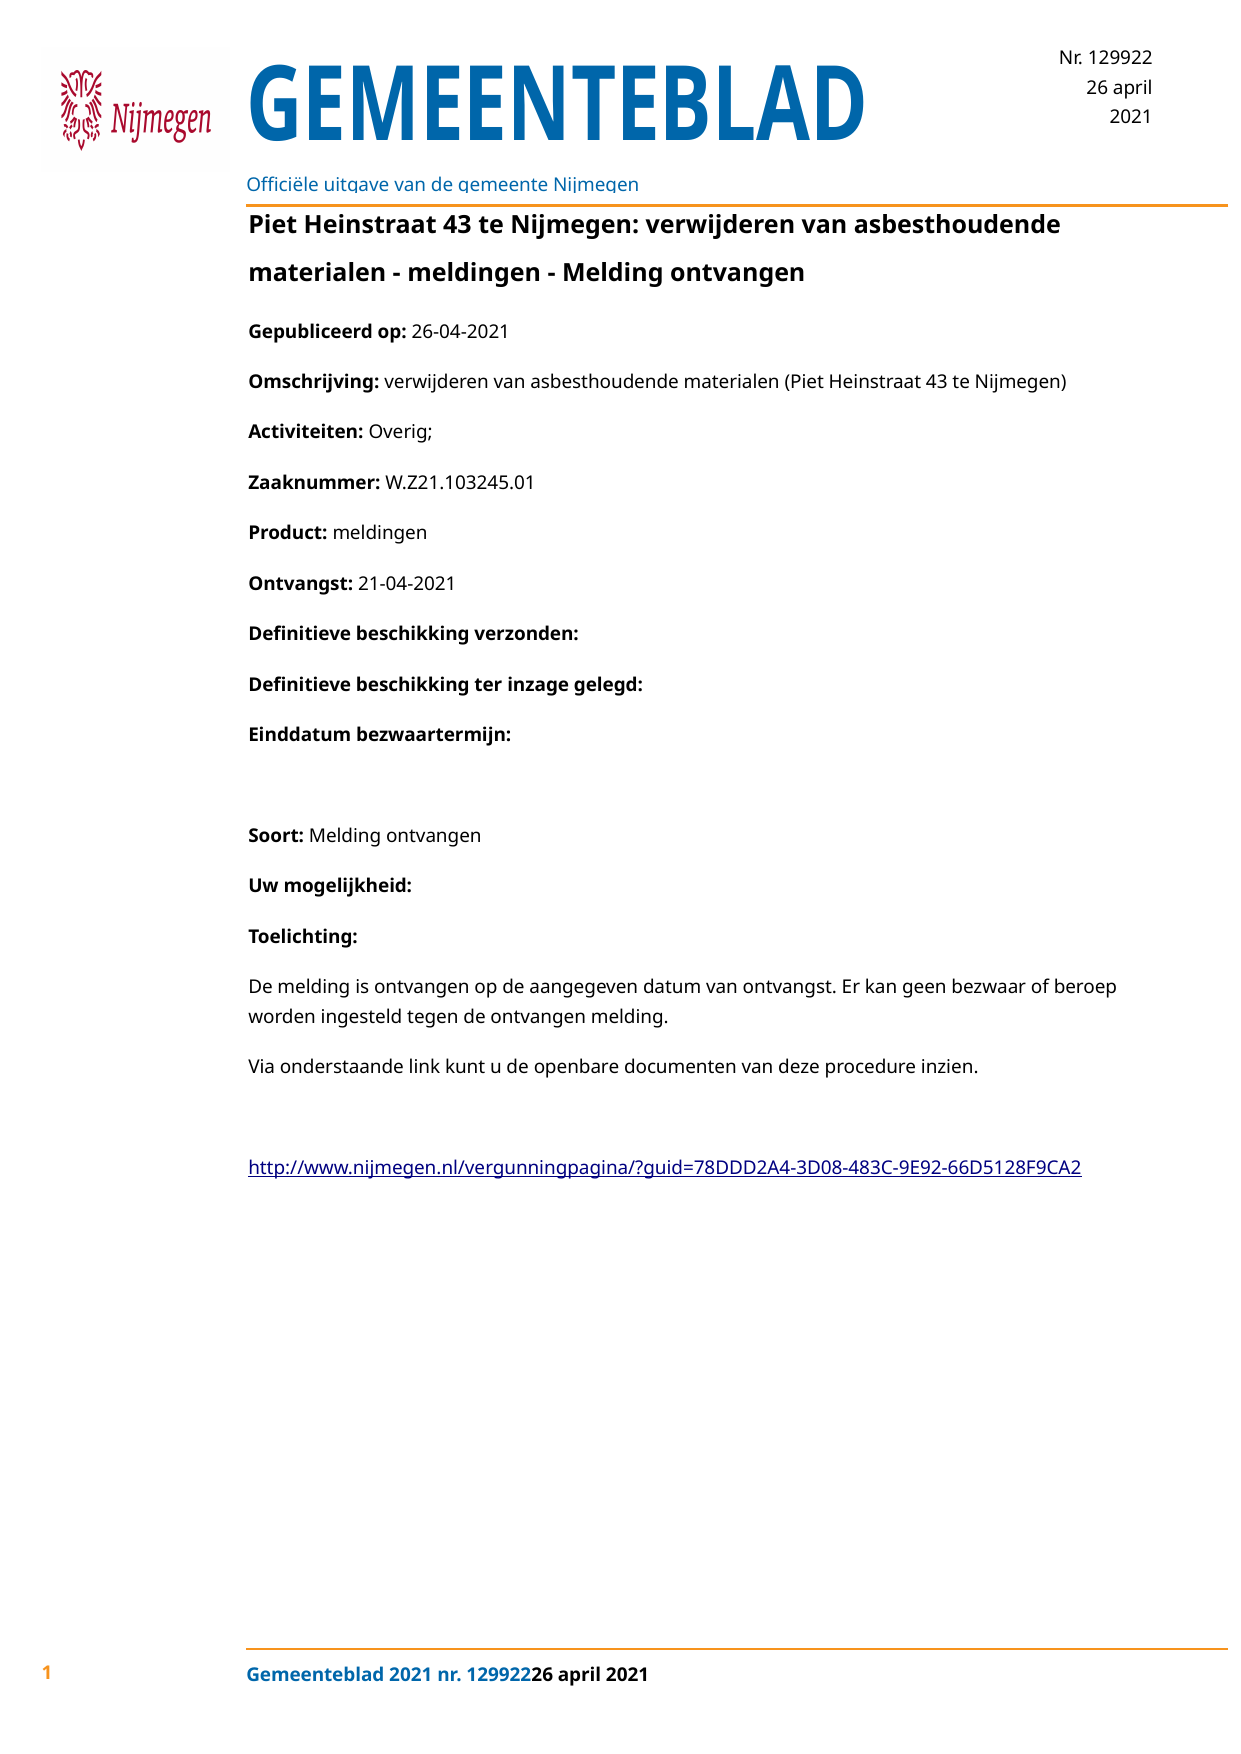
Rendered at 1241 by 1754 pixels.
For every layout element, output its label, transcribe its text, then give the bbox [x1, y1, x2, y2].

text De melding is ontvangen op de aangegeven datum van ontvangst. Er kan geen bezwaar of beroep worden ingesteld tegen de ontvangen melding. [248, 973, 1152, 1029]
text Uw mogelijkheid: [248, 872, 1152, 898]
text Zaaknummer: W.Z21.103245.01 [248, 469, 1152, 495]
text Via onderstaande link kunt u de openbare documenten van deze procedure inzien. [248, 1053, 1152, 1079]
text Omschrijving: verwijderen van asbesthoudende materialen (Piet Heinstraat 43 te Nijmegen) [248, 368, 1152, 394]
text Ontvangst: 21-04-2021 [248, 570, 1152, 596]
text Toelichting: [248, 923, 1152, 949]
text Soort: Melding ontvangen [248, 822, 1152, 848]
text Definitieve beschikking ter inzage gelegd: [248, 671, 1152, 697]
picture [41, 47, 231, 172]
text Piet Heinstraat 43 te Nijmegen: verwijderen van asbesthoudende materialen - meldingen - Melding ontvangen [248, 207, 1152, 288]
text Einddatum bezwaartermijn: [248, 721, 1152, 747]
text Definitieve beschikking verzonden: [248, 620, 1152, 646]
text Product: meldingen [248, 519, 1152, 545]
text Activiteiten: Overig; [248, 419, 1152, 444]
text Gepubliceerd op: 26-04-2021 [248, 318, 1152, 344]
text http://www.nijmegen.nl/vergunningpagina/?guid=78DDD2A4-3D08-483C-9E92-66D5128F9CA2 [248, 1154, 1152, 1180]
